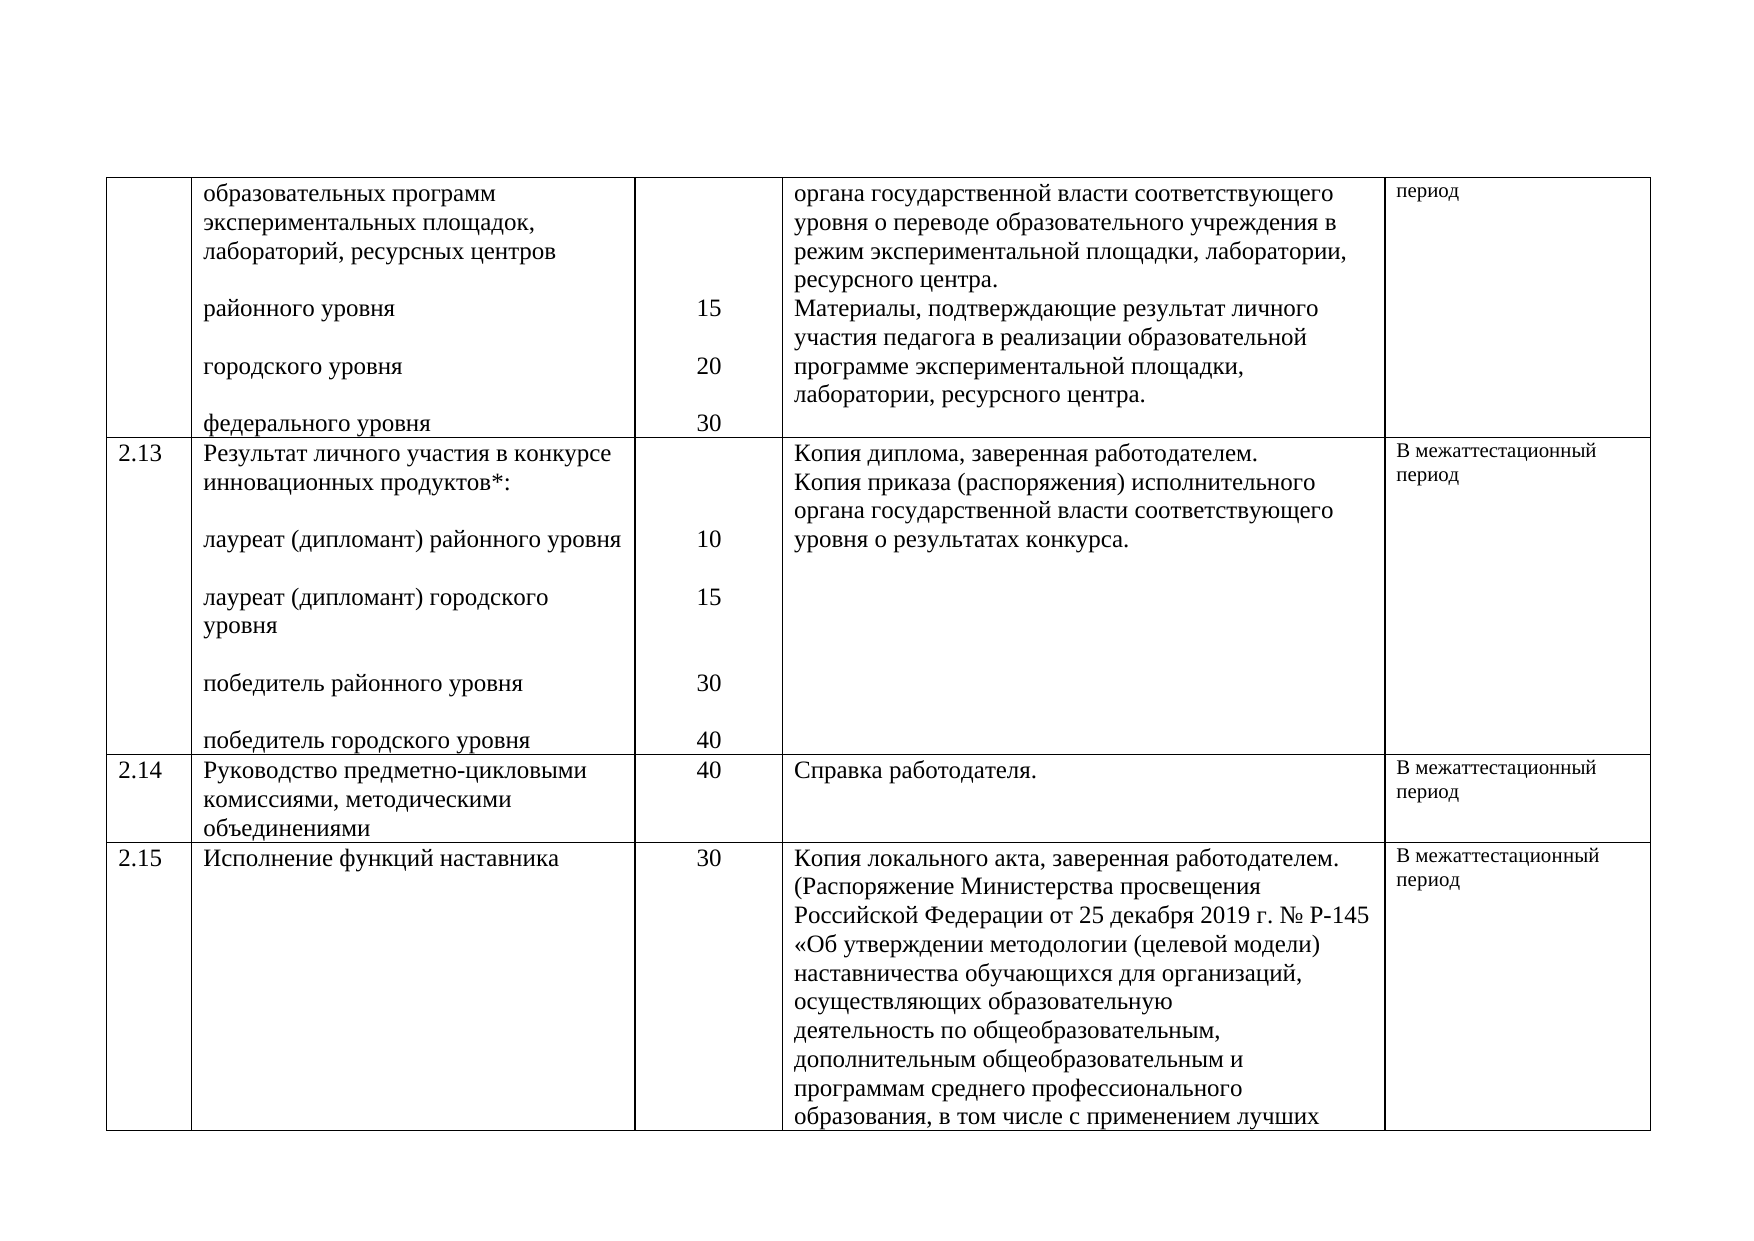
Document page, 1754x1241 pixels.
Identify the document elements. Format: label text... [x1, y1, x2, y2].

table_cell В межаттестационный период [1386, 843, 1650, 1130]
table_cell В межаттестационный период [1386, 438, 1650, 754]
table_cell Справка работодателя. [783, 755, 1384, 842]
table_cell 2.15 [107, 843, 191, 1130]
table_cell 40 [636, 755, 782, 842]
table_cell период [1386, 178, 1650, 437]
table_cell Руководство предметно-цикловыми комиссиями, методическими объединениями [192, 755, 634, 842]
table_cell 2.13 [107, 438, 191, 754]
table_cell [107, 178, 191, 437]
table_cell Копия диплома, заверенная работодателем. Копия приказа (распоряжения) исполнительного органа государственной власти соответствующего уровня о результатах конкурса. [783, 438, 1384, 754]
table_cell 15 20 30 [636, 178, 782, 437]
table_cell В межаттестационный период [1386, 755, 1650, 842]
table_cell 2.14 [107, 755, 191, 842]
table_cell Результат личного участия в конкурсе инновационных продуктов*: лауреат (дипломант) районного уровня лауреат (дипломант) городского уровня победитель районного уровня победитель городского уровня [192, 438, 634, 754]
table_cell 30 [636, 843, 782, 1130]
table_cell 10 15 30 40 [636, 438, 782, 754]
table_cell Исполнение функций наставника [192, 843, 634, 1130]
table_cell образовательных программ экспериментальных площадок, лабораторий, ресурсных центров районного уровня городского уровня федерального уровня [192, 178, 634, 437]
table_cell органа государственной власти соответствующего уровня о переводе образовательного учреждения в режим экспериментальной площадки, лаборатории, ресурсного центра. Материалы, подтверждающие результат личного участия педагога в реализации образовательной программе экспериментальной площадки, лаборатории, ресурсного центра. [783, 178, 1384, 437]
table_cell Копия локального акта, заверенная работодателем. (Распоряжение Министерства просвещения Российской Федерации от 25 декабря 2019 г. № Р-145 «Об утверждении методологии (целевой модели) наставничества обучающихся для организаций, осуществляющих образовательную деятельность по общеобразовательным, дополнительным общеобразовательным и программам среднего профессионального образования, в том числе с применением лучших [783, 843, 1384, 1130]
